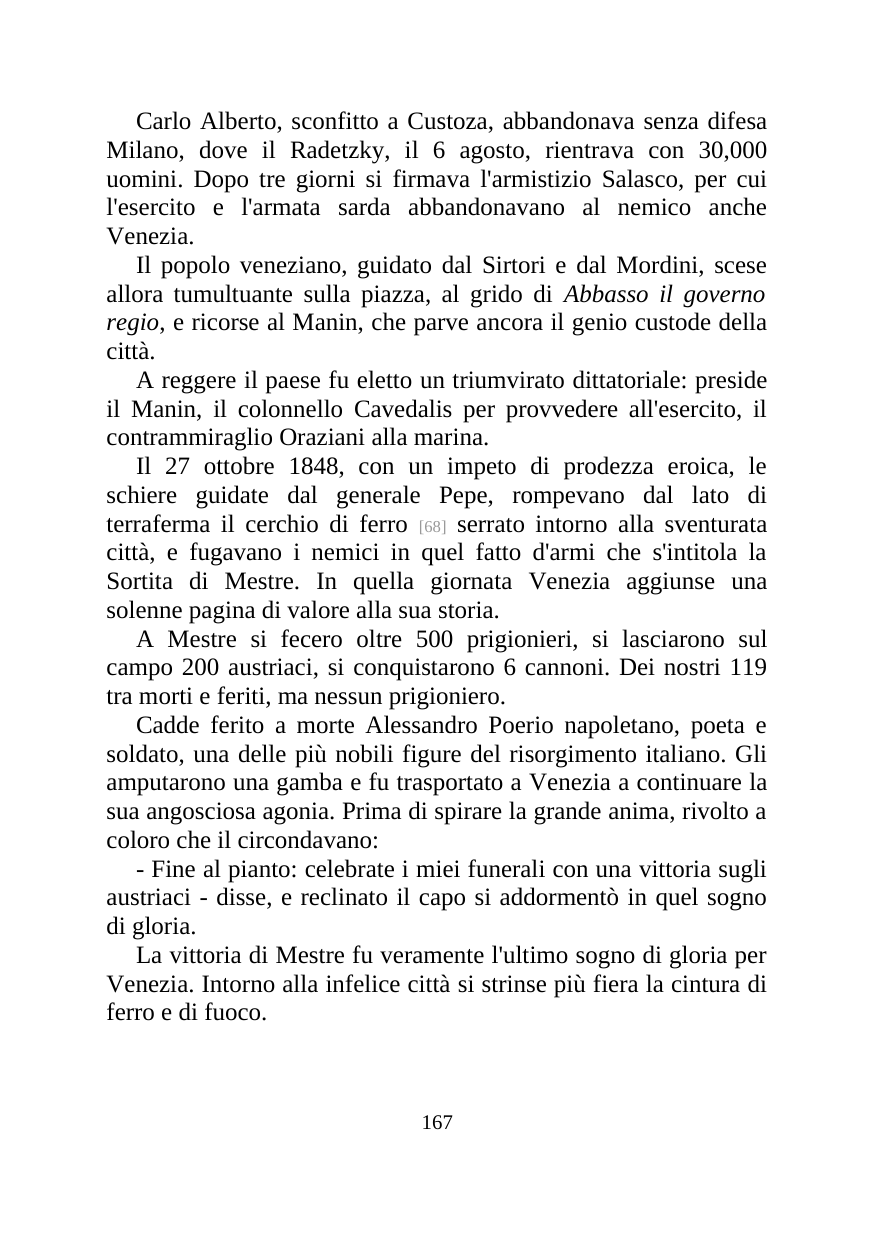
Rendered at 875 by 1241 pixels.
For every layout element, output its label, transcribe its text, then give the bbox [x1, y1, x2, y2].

text A reggere il paese fu eletto un triumvirato dittatoriale: preside il Manin, il colonnello Cavedalis per provvedere all'esercito, il contrammiraglio Oraziani alla marina. [106, 365, 768, 451]
text Il popolo veneziano, guidato dal Sirtori e dal Mordini, scese allora tumultuante sulla piazza, al grido di Abbasso il governo regio, e ricorse al Manin, che parve ancora il genio custode della città. [106, 250, 768, 365]
text A Mestre si fecero oltre 500 prigionieri, si lasciarono sul campo 200 austriaci, si conquistarono 6 cannoni. Dei nostri 119 tra morti e feriti, ma nessun prigioniero. [106, 624, 768, 710]
text La vittoria di Mestre fu veramente l'ultimo sogno di gloria per Venezia. Intorno alla infelice città si strinse più fiera la cintura di ferro e di fuoco. [106, 940, 768, 1026]
text - Fine al pianto: celebrate i miei funerali con una vittoria sugli austriaci - disse, e reclinato il capo si addormentò in quel sogno di gloria. [106, 854, 768, 940]
text Cadde ferito a morte Alessandro Poerio napoletano, poeta e soldato, una delle più nobili figure del risorgimento italiano. Gli amputarono una gamba e fu trasportato a Venezia a continuare la sua angosciosa agonia. Prima di spirare la grande anima, rivolto a coloro che il circondavano: [106, 710, 768, 854]
text Il 27 ottobre 1848, con un impeto di prodezza eroica, le schiere guidate dal generale Pepe, rompevano dal lato di terraferma il cerchio di ferro [68] serrato intorno alla sventurata città, e fugavano i nemici in quel fatto d'armi che s'intitola la Sortita di Mestre. In quella giornata Venezia aggiunse una solenne pagina di valore alla sua storia. [106, 451, 768, 624]
text Carlo Alberto, sconfitto a Custoza, abbandonava senza difesa Milano, dove il Radetzky, il 6 agosto, rientrava con 30,000 uomini. Dopo tre giorni si firmava l'armistizio Salasco, per cui l'esercito e l'armata sarda abbandonavano al nemico anche Venezia. [106, 106, 768, 250]
